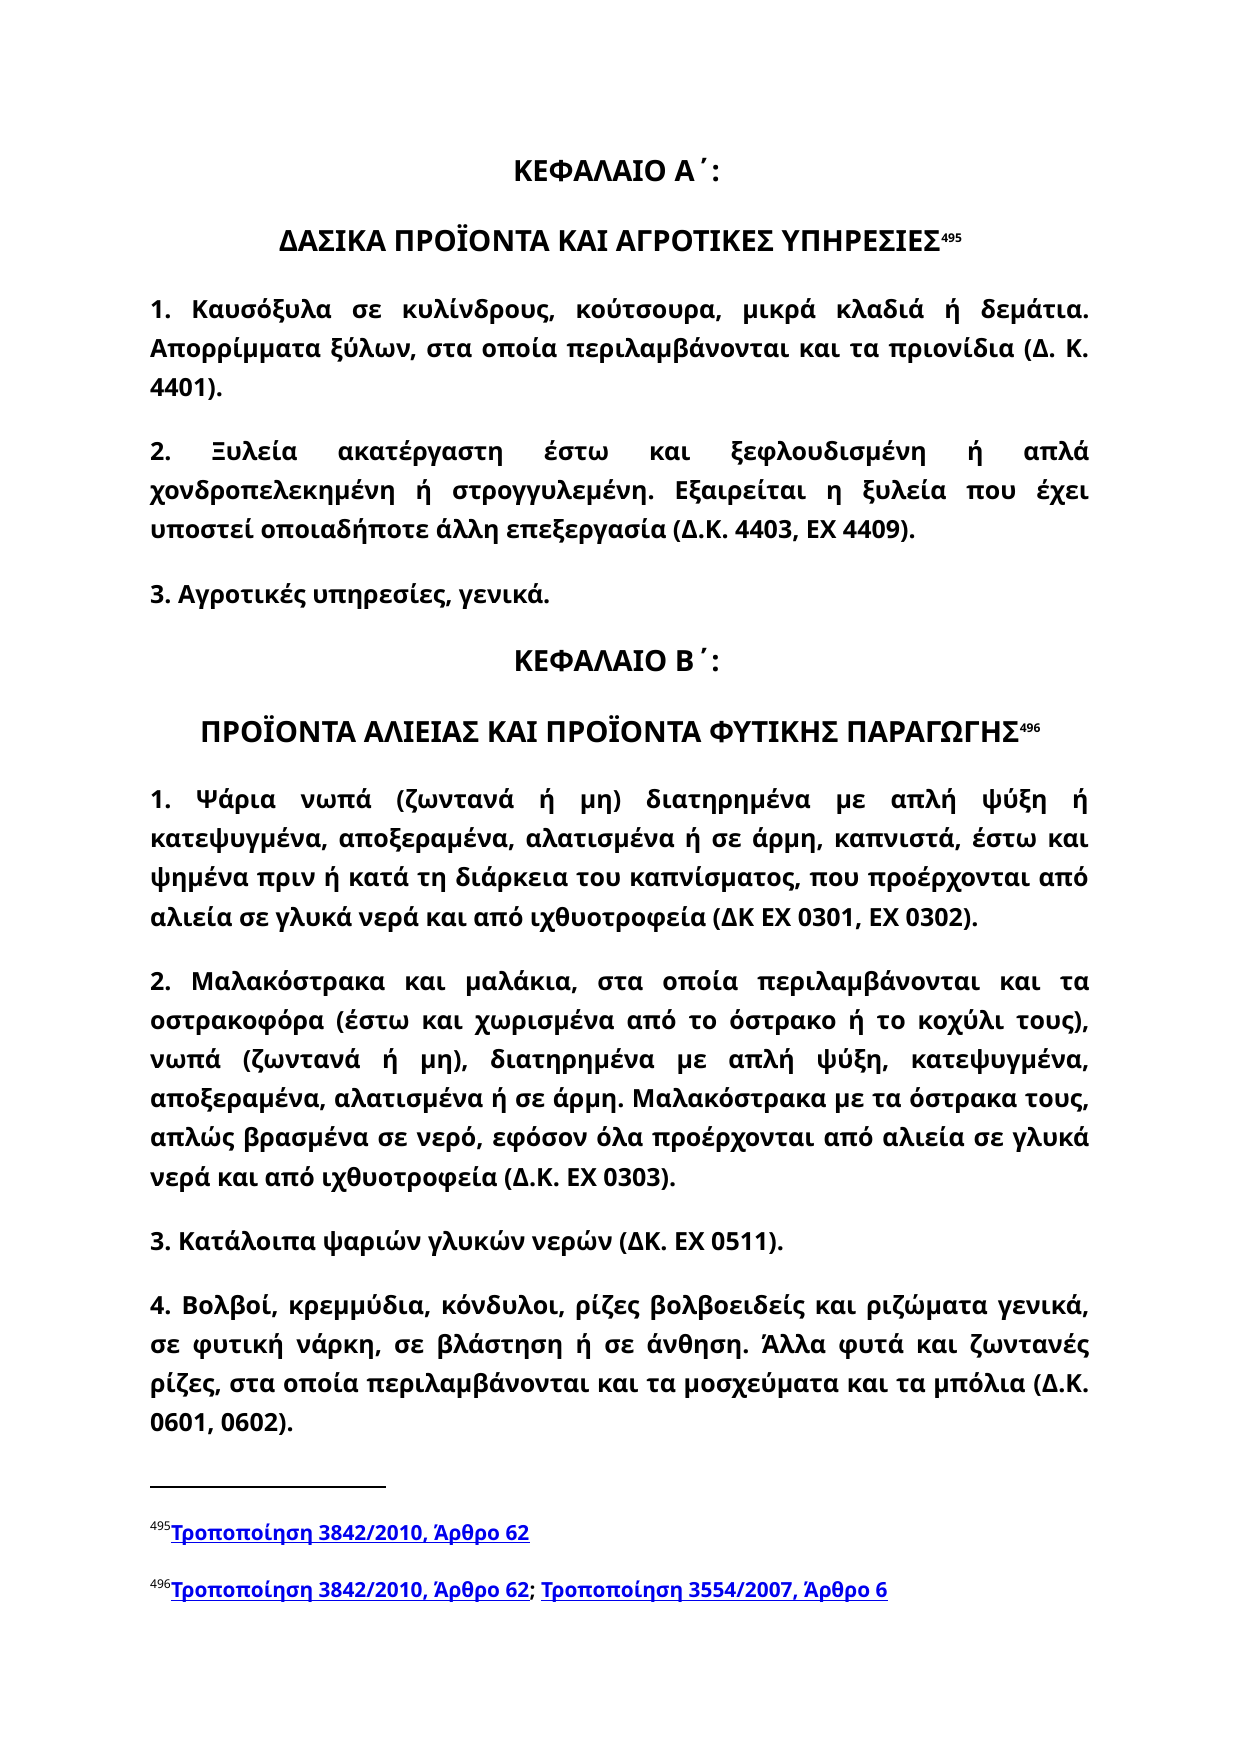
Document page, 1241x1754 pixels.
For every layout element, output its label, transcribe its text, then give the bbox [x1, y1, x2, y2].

subtitle ΠΡΟΪΟΝΤΑ ΑΛΙΕΙΑΣ ΚΑΙ ΠΡΟΪΟΝΤΑ ΦΥΤΙΚΗΣ ΠΑΡΑΓΩΓΗΣ [150, 711, 1090, 751]
text 1. Ψάρια νωπά (ζωντανά ή μη) διατηρημένα με απλή ψύξη ή κατεψυγμένα, αποξεραμένα, αλατισμένα ή σε άρμη, καπνιστά, έστω και ψημένα πριν ή κατά τη διάρκεια του καπνίσματος, που προέρχονται από αλιεία σε γλυκά νερά και από ιχθυοτροφεία (ΔΚ ΕΧ 0301, ΕΧ 0302). [150, 782, 1090, 933]
text 3. Αγροτικές υπηρεσίες, γενικά. [150, 576, 1090, 610]
text Τροποποίηση 3842/2010, Άρθρο 62 [150, 1518, 1090, 1546]
subtitle ΚΕΦΑΛΑΙΟ Β΄: [150, 640, 1090, 680]
subtitle ΔΑΣΙΚΑ ΠΡΟΪΟΝΤΑ ΚΑΙ ΑΓΡΟΤΙΚΕΣ ΥΠΗΡΕΣΙΕΣ [150, 221, 1090, 260]
subtitle ΚΕΦΑΛΑΙΟ Α΄: [150, 150, 1090, 190]
text 3. Κατάλοιπα ψαριών γλυκών νερών (ΔΚ. ΕΧ 0511). [150, 1223, 1090, 1257]
text Τροποποίηση 3842/2010, Άρθρο 62; Τροποποίηση 3554/2007, Άρθρο 6 [150, 1576, 1090, 1604]
text 2. Μαλακόστρακα και μαλάκια, στα οποία περιλαμβάνονται και τα οστρακοφόρα (έστω και χωρισμένα από το όστρακο ή το κοχύλι τους), νωπά (ζωντανά ή μη), διατηρημένα με απλή ψύξη, κατεψυγμένα, αποξεραμένα, αλατισμένα ή σε άρμη. Μαλακόστρακα με τα όστρακα τους, απλώς βρασμένα σε νερό, εφόσον όλα προέρχονται από αλιεία σε γλυκά νερά και από ιχθυοτροφεία (Δ.Κ. ΕΧ 0303). [150, 963, 1090, 1193]
text 2. Ξυλεία ακατέργαστη έστω και ξεφλουδισμένη ή απλά χονδροπελεκημένη ή στρογγυλεμένη. Εξαιρείται η ξυλεία που έχει υποστεί οποιαδήποτε άλλη επεξεργασία (Δ.Κ. 4403, ΕΧ 4409). [150, 434, 1090, 546]
text 1. Καυσόξυλα σε κυλίνδρους, κούτσουρα, μικρά κλαδιά ή δεμάτια. Απορρίμματα ξύλων, στα οποία περιλαμβάνονται και τα πριονίδια (Δ. Κ. 4401). [150, 291, 1090, 404]
text 4. Βολβοί, κρεμμύδια, κόνδυλοι, ρίζες βολβοειδείς και ριζώματα γενικά, σε φυτική νάρκη, σε βλάστηση ή σε άνθηση. Άλλα φυτά και ζωντανές ρίζες, στα οποία περιλαμβάνονται και τα μοσχεύματα και τα μπόλια (Δ.Κ. 0601, 0602). [150, 1287, 1090, 1439]
